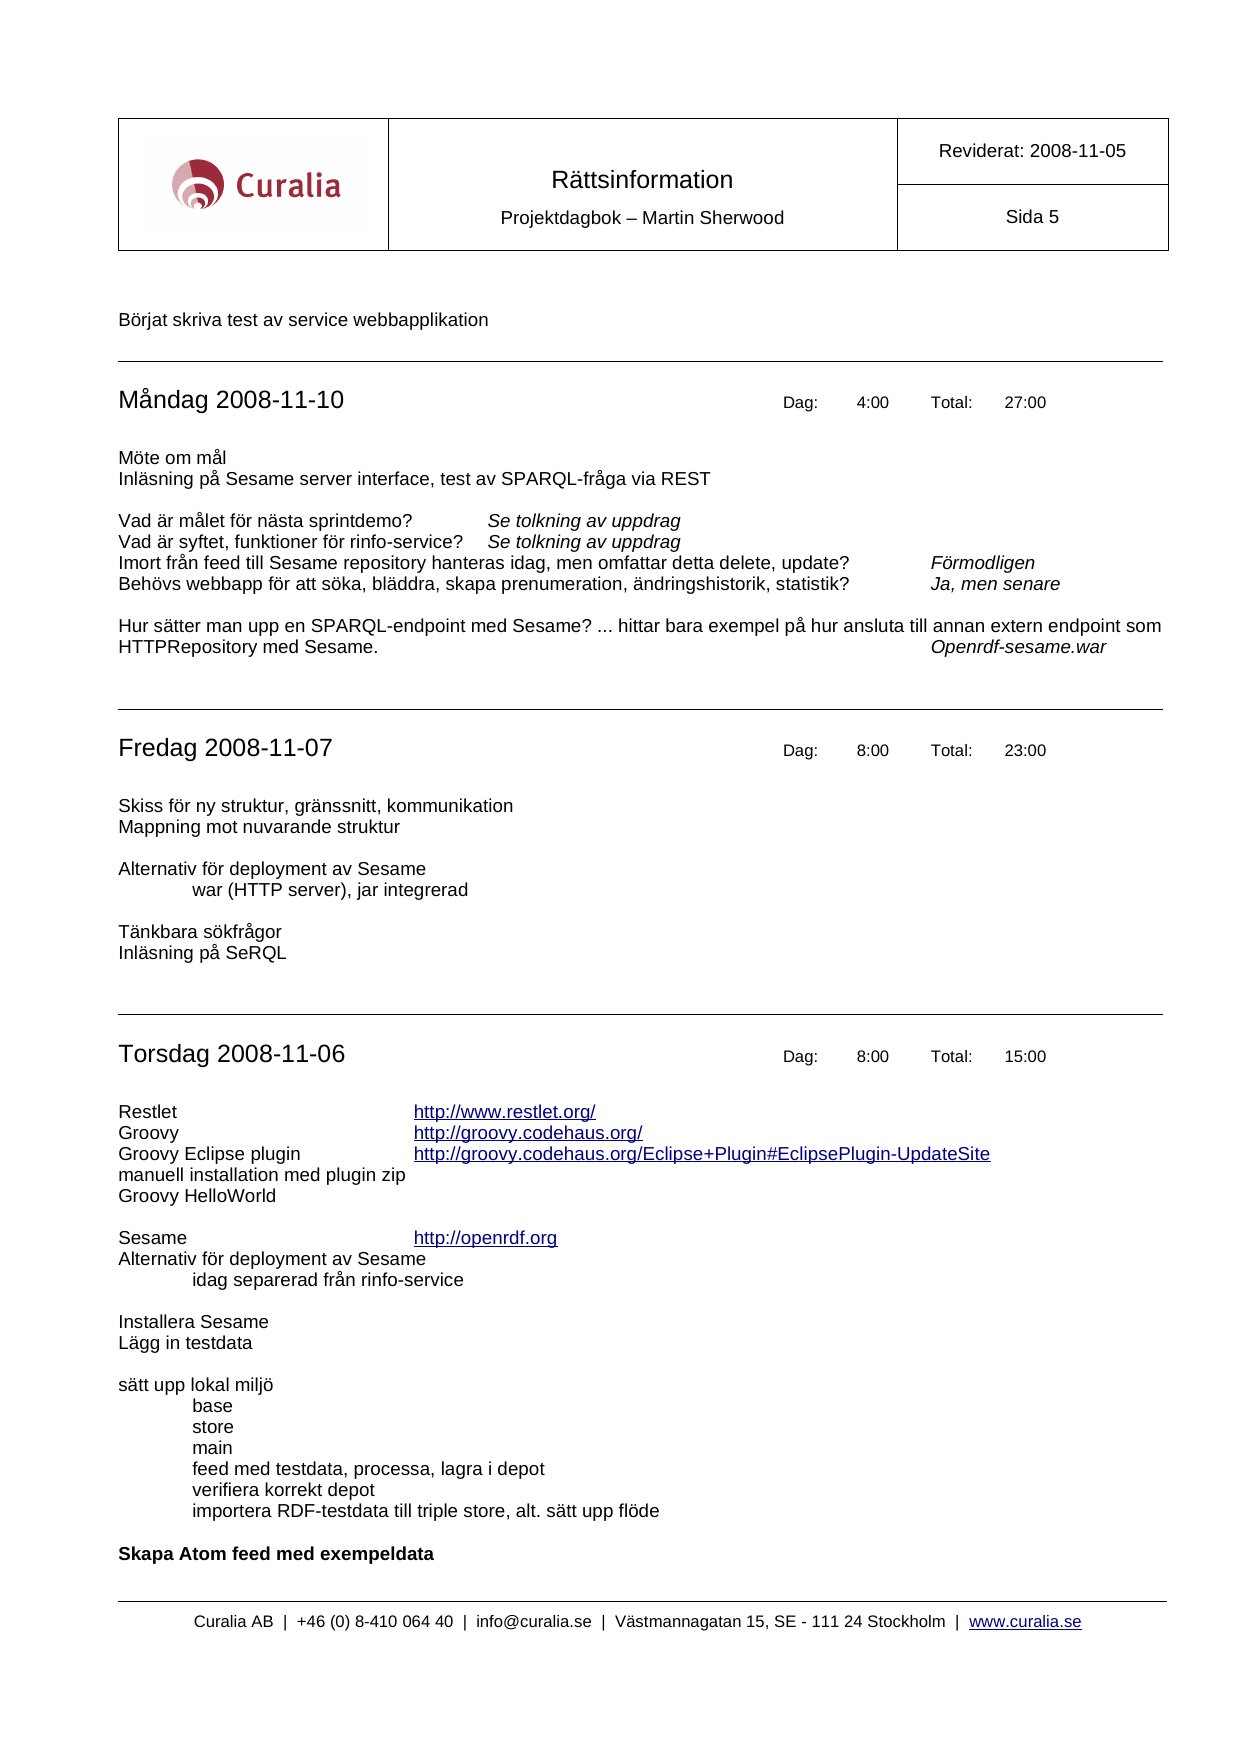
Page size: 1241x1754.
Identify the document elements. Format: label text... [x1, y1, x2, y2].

text Alternativ för deployment av Sesame [118, 1248, 1163, 1269]
text Groovy HelloWorld [118, 1185, 1163, 1206]
text base [118, 1396, 1163, 1417]
text Skiss för ny struktur, gränssnitt, kommunikation [118, 795, 1163, 816]
text Vad är syftet, funktioner för rinfo-service? Se tolkning av uppdrag [118, 531, 1163, 552]
text Installera Sesame [118, 1311, 1163, 1332]
text Tänkbara sökfrågor [118, 921, 1163, 942]
text verifiera korrekt depot [118, 1480, 1163, 1501]
text Lägg in testdata [118, 1332, 1163, 1353]
text feed med testdata, processa, lagra i depot [118, 1459, 1163, 1480]
text Skapa Atom feed med exempeldata [118, 1543, 1163, 1564]
text Mappning mot nuvarande struktur [118, 816, 1163, 837]
subtitle Torsdag 2008-11-06 Dag: 8:00 Total: 15:00 [118, 1039, 1163, 1067]
text Imort från feed till Sesame repository hanteras idag, men omfattar detta delete, update? Förmodligen [118, 552, 1163, 573]
text war (HTTP server), jar integrerad [118, 879, 1163, 900]
text Inläsning på SeRQL [118, 942, 1163, 963]
text Groovy Eclipse plugin http://groovy.codehaus.org/Eclipse+Plugin#EclipsePlugin-UpdateSite [118, 1143, 1163, 1164]
text Alternativ för deployment av Sesame [118, 858, 1163, 879]
text Inläsning på Sesame server interface, test av SPARQL-fråga via REST [118, 468, 1163, 489]
text importera RDF-testdata till triple store, alt. sätt upp flöde [118, 1501, 1163, 1522]
subtitle Fredag 2008-11-07 Dag: 8:00 Total: 23:00 [118, 734, 1163, 762]
text idag separerad från rinfo-service [118, 1269, 1163, 1290]
subtitle Måndag 2008-11-10 Dag: 4:00 Total: 27:00 [118, 386, 1163, 414]
text Sesame http://openrdf.org [118, 1227, 1163, 1248]
text Groovy http://groovy.codehaus.org/ [118, 1122, 1163, 1143]
text Möte om mål [118, 447, 1163, 468]
text manuell installation med plugin zip [118, 1164, 1163, 1185]
text Hur sätter man upp en SPARQL-endpoint med Sesame? ... hittar bara exempel på hur ansluta till annan extern endpoint som HTTPRepository med Sesame. Openrdf-sesame.war [118, 616, 1163, 658]
text store [118, 1417, 1163, 1438]
text Vad är målet för nästa sprintdemo? Se tolkning av uppdrag [118, 510, 1163, 531]
text main [118, 1438, 1163, 1459]
text sätt upp lokal miljö [118, 1374, 1163, 1396]
text Börjat skriva test av service webbapplikation [118, 310, 1163, 331]
picture [146, 134, 367, 235]
text Behövs webbapp för att söka, bläddra, skapa prenumeration, ändringshistorik, statistik? Ja, men senare [118, 573, 1163, 594]
text Restlet http://www.restlet.org/ [118, 1101, 1163, 1122]
